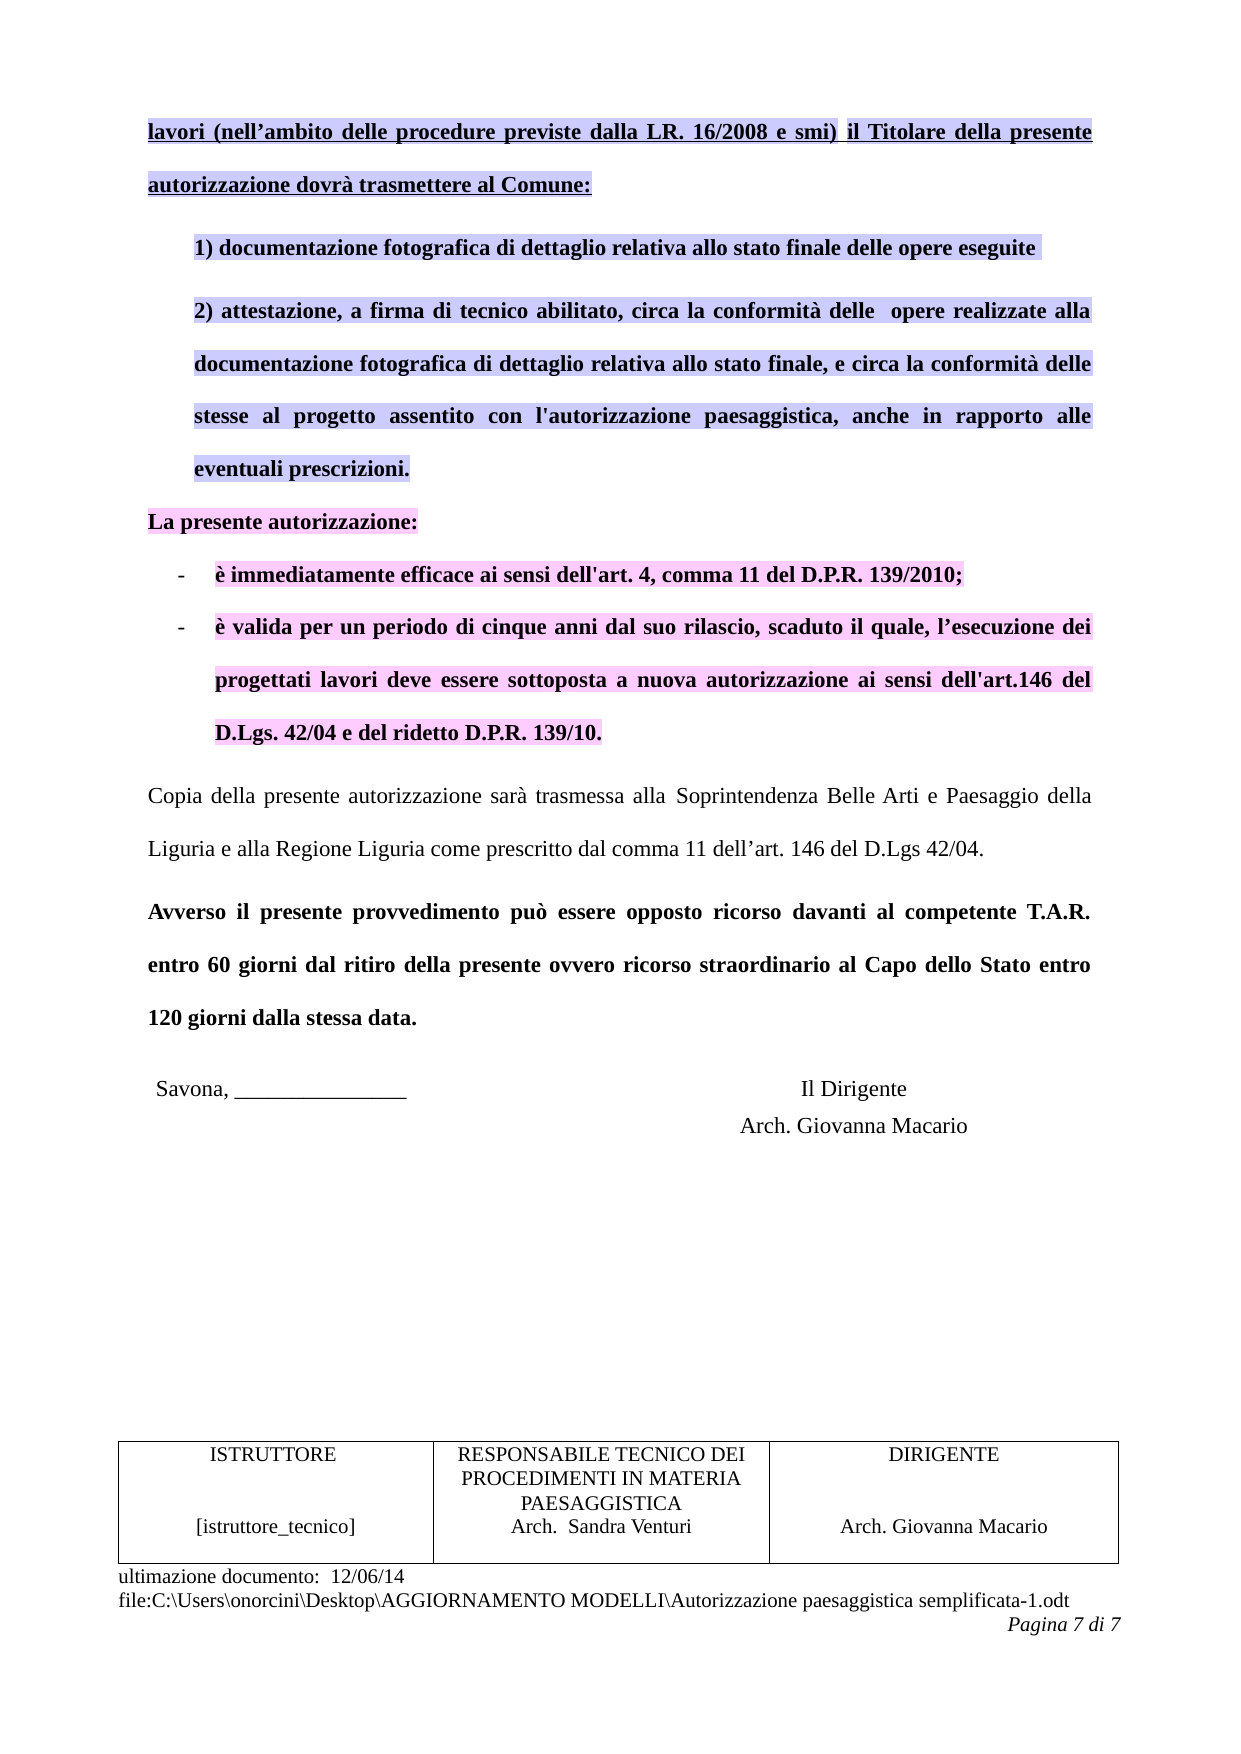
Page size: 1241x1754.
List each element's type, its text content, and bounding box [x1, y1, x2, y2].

list è valida per un periodo di cinque anni dal suo rilascio, scaduto il quale, l’esecuzione dei progettati lavori deve essere sottoposta a nuova autorizzazione ai sensi dell'art.146 del D.Lgs. 42/04 e del ridetto D.P.R. 139/10. [177, 613, 1093, 745]
text autorizzazione dovrà trasmettere al Comune: [148, 142, 1092, 197]
table_header Savona, _______________ [118, 1056, 644, 1158]
text Copia della presente autorizzazione sarà trasmessa alla Soprintendenza Belle Arti e Paesaggio della Liguria e alla Regione Liguria come prescritto dal comma 11 dell’art. 146 del D.Lgs 42/04. [148, 782, 1092, 861]
text lavori (nell’ambito delle procedure previste dalla LR. 16/2008 e smi) il Titolare della presente [148, 118, 1092, 141]
table_header Il Dirigente Arch. Giovanna Macario [645, 1056, 1063, 1158]
text La presente autorizzazione: [148, 508, 1093, 534]
list 1) documentazione fotografica di dettaglio relativa allo stato finale delle opere eseguite [194, 234, 1092, 260]
list è immediatamente efficace ai sensi dell'art. 4, comma 11 del D.P.R. 139/2010; [177, 561, 1093, 587]
text Avverso il presente provvedimento può essere opposto ricorso davanti al competente T.A.R. entro 60 giorni dal ritiro della presente ovvero ricorso straordinario al Capo dello Stato entro 120 giorni dalla stessa data. [148, 898, 1092, 1030]
list 2) attestazione, a firma di tecnico abilitato, circa la conformità delle opere realizzate alla documentazione fotografica di dettaglio relativa allo stato finale, e circa la conformità delle stesse al progetto assentito con l'autorizzazione paesaggistica, anche in rapporto alle eventuali prescrizioni. [194, 297, 1092, 482]
